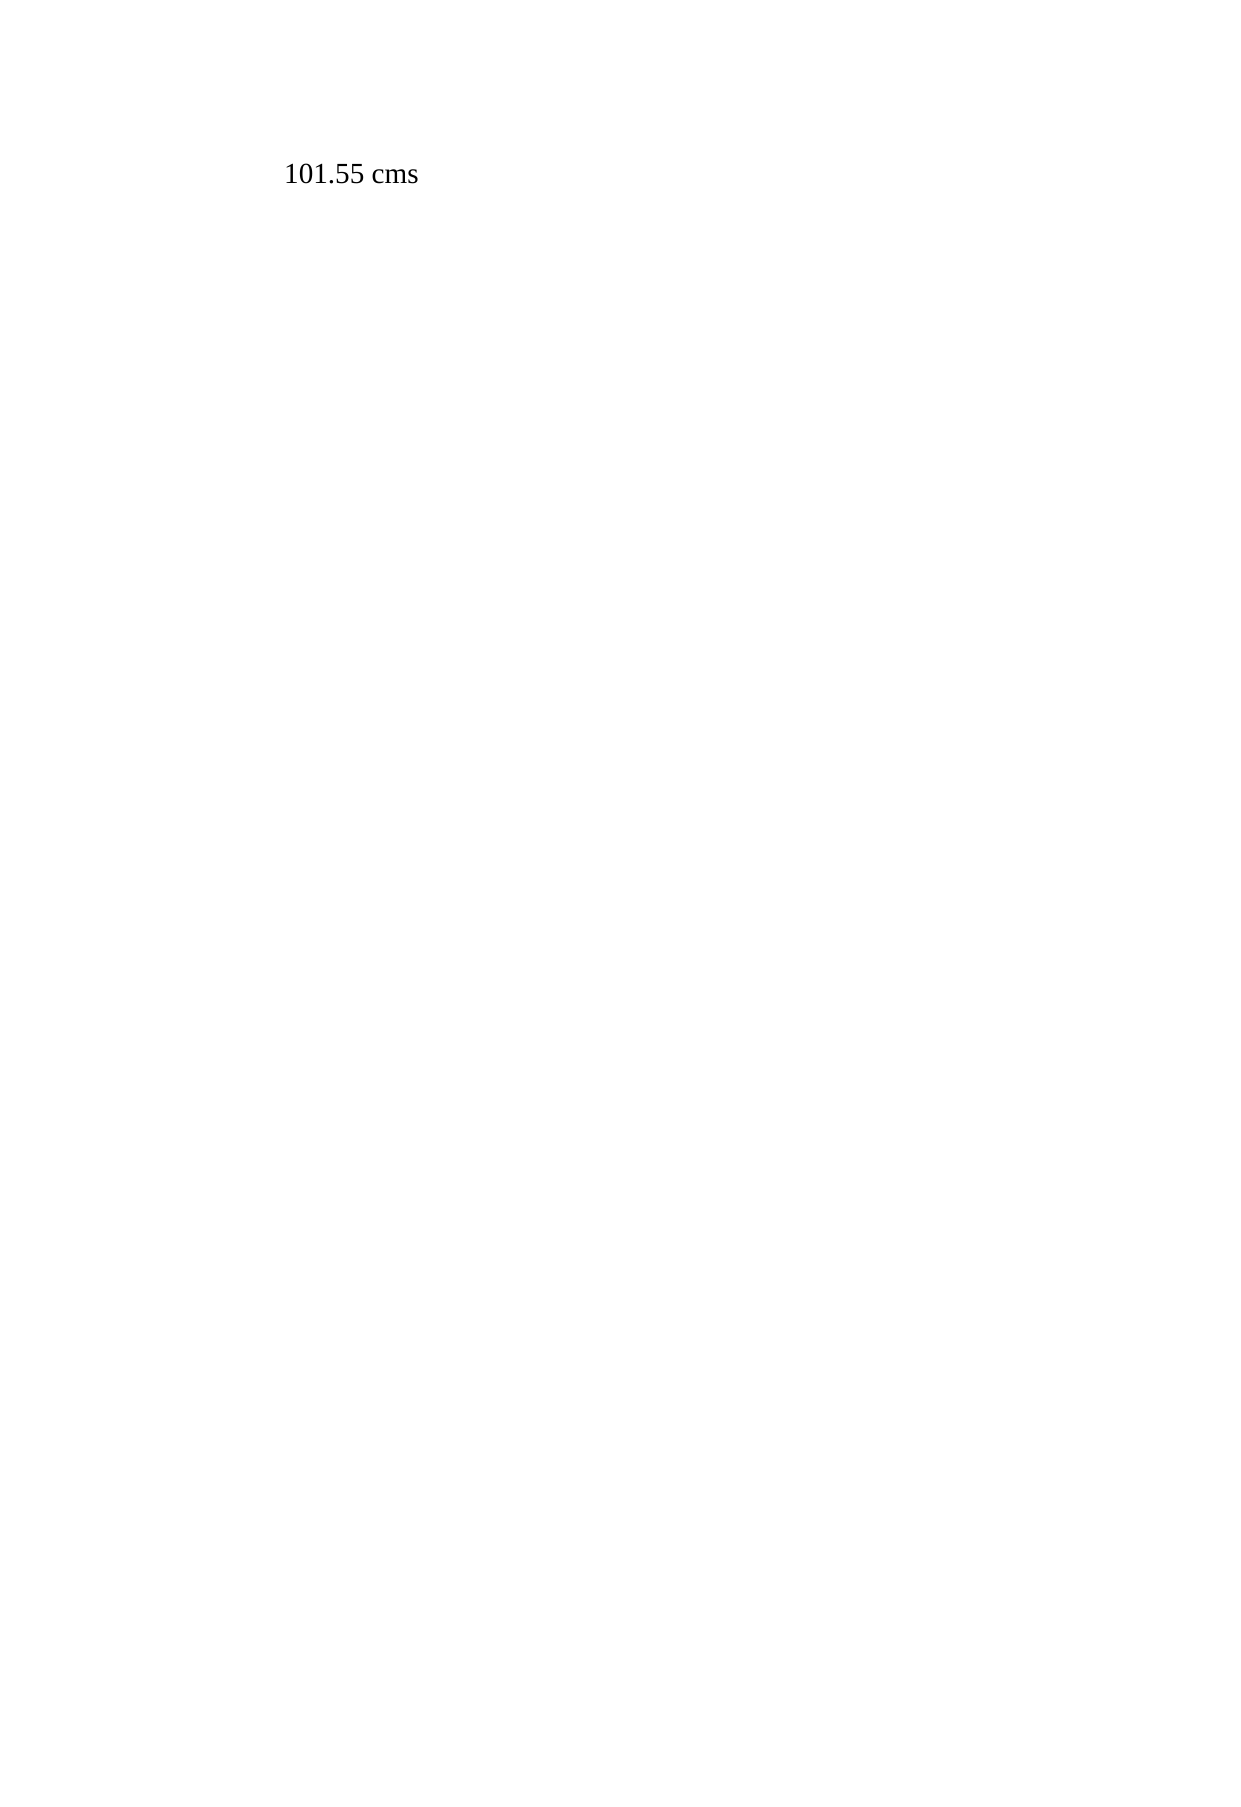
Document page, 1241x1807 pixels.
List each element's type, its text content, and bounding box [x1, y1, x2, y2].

text 101.55 cms [284, 156, 1107, 189]
